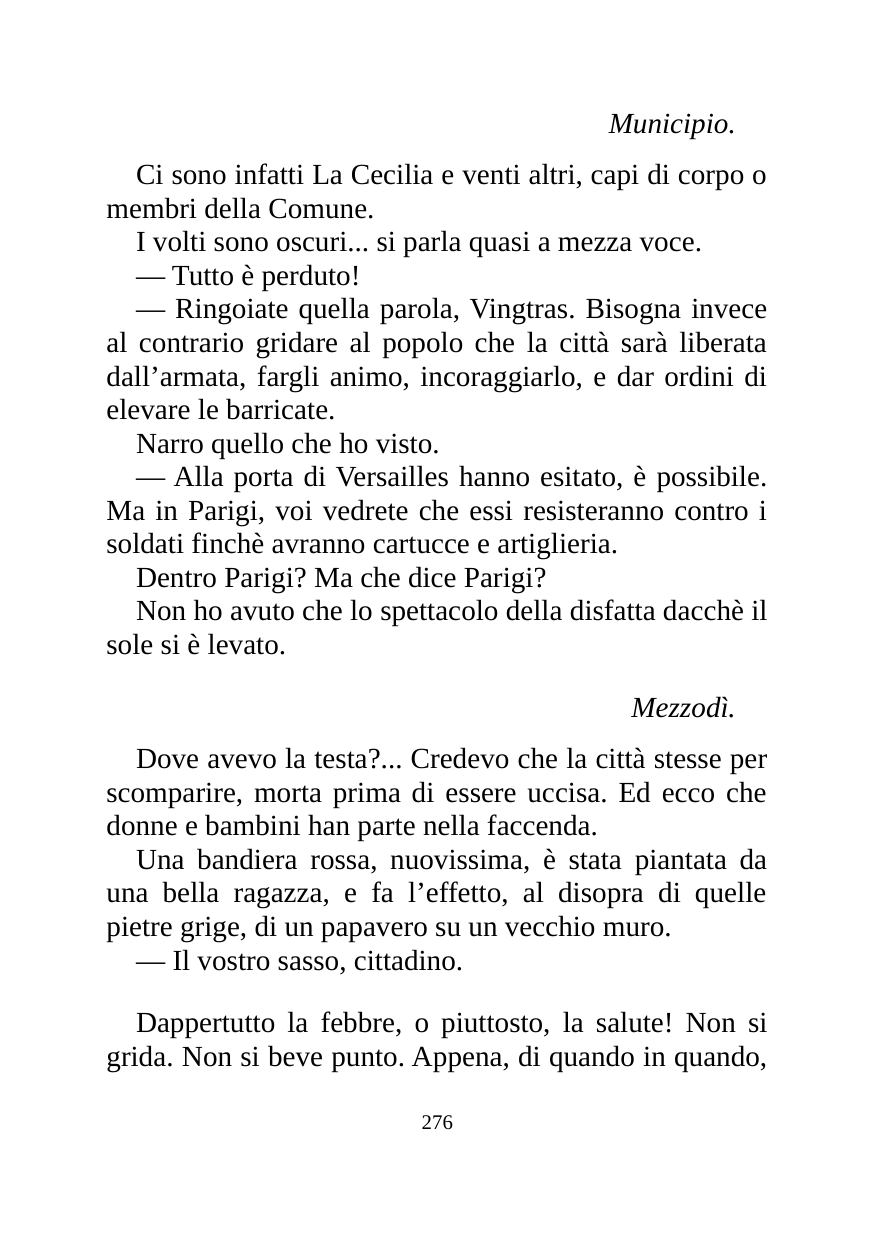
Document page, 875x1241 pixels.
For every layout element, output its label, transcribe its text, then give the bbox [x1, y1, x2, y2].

text — Alla porta di Versailles hanno esitato, è possibile. Ma in Parigi, voi vedrete che essi resisteranno contro i soldati finchè avranno cartucce e artiglieria. [106, 459, 768, 560]
text — Ringoiate quella parola, Vingtras. Bisogna invece al contrario gridare al popolo che la città sarà liberata dall’armata, fargli animo, incoraggiarlo, e dar ordini di elevare le barricate. [106, 292, 768, 426]
text I volti sono oscuri... si parla quasi a mezza voce. [106, 224, 768, 258]
text Dappertutto la febbre, o piuttosto, la salute! Non si grida. Non si beve punto. Appena, di quando in quando, [106, 1006, 768, 1073]
text Dentro Parigi? Ma che dice Parigi? [106, 560, 768, 593]
text Dove avevo la testa?... Credevo che la città stesse per scomparire, morta prima di essere uccisa. Ed ecco che donne e bambini han parte nella faccenda. [106, 741, 768, 842]
text Non ho avuto che lo spettacolo della disfatta dacchè il sole si è levato. [106, 593, 768, 661]
text — Tutto è perduto! [106, 258, 768, 292]
text — Il vostro sasso, cittadino. [106, 943, 768, 976]
text Ci sono infatti La Cecilia e venti altri, capi di corpo o membri della Comune. [106, 157, 768, 224]
text Narro quello che ho visto. [106, 426, 768, 459]
text Municipio. [106, 106, 738, 140]
text Mezzodì. [106, 690, 738, 724]
text Una bandiera rossa, nuovissima, è stata piantata da una bella ragazza, e fa l’effetto, al disopra di quelle pietre grige, di un papavero su un vecchio muro. [106, 842, 768, 943]
